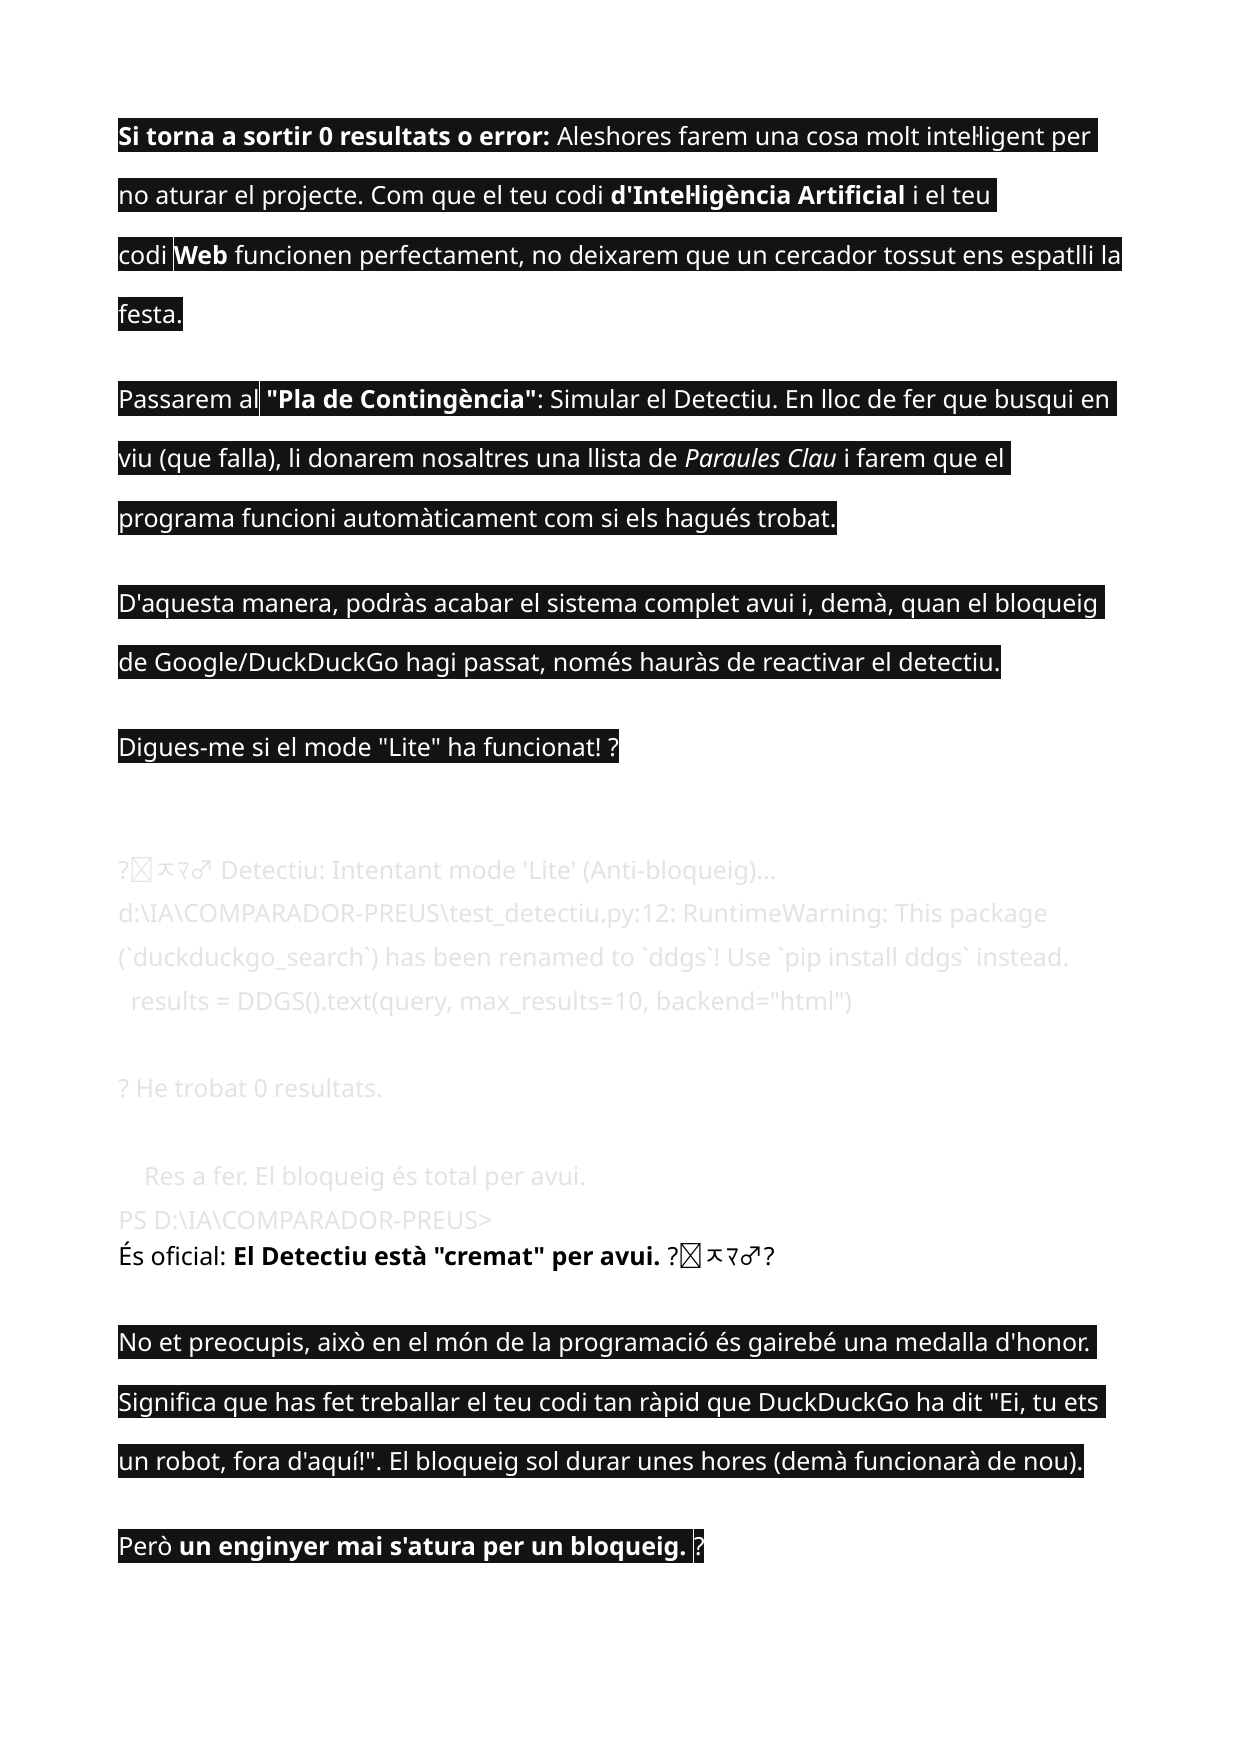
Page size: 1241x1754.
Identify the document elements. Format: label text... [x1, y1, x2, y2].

text d:\IA\COMPARADOR-PREUS\test_detectiu.py:12: RuntimeWarning: This package (`duckduckgo_search`) has been renamed to `ddgs`! Use `pip install ddgs` instead. [118, 886, 1122, 974]
text És oficial: El Detectiu està "cremat" per avui. ?￯ﾸﾏ‍♂️? [118, 1236, 1122, 1273]
text results = DDGS().text(query, max_results=10, backend="html") [118, 974, 1122, 1018]
text ?￯ﾸﾏ‍♂️ Detectiu: Intentant mode 'Lite' (Anti-bloqueig)... [118, 843, 1122, 886]
text Passarem al "Pla de Contingència": Simular el Detectiu. En lloc de fer que busqui en viu (que falla), li donarem nosaltres una llista de Paraules Clau i farem que el programa funcioni automàticament com si els hagués trobat. [118, 381, 1122, 535]
text PS D:\IA\COMPARADOR-PREUS> [118, 1193, 1122, 1236]
text ❌ Res a fer. El bloqueig és total per avui. [118, 1149, 1122, 1193]
text ? He trobat 0 resultats. [118, 1061, 1122, 1105]
text Digues-me si el mode "Lite" ha funcionat! ? [118, 729, 1122, 763]
text Però un enginyer mai s'atura per un bloqueig. ? [118, 1529, 1122, 1563]
text Si torna a sortir 0 resultats o error: Aleshores farem una cosa molt intel·ligent per no aturar el projecte. Com que el teu codi d'Intel·ligència Artificial i el teu codi Web funcionen perfectament, no deixarem que un cercador tossut ens espatlli la festa. [118, 118, 1122, 331]
text D'aquesta manera, podràs acabar el sistema complet avui i, demà, quan el bloqueig de Google/DuckDuckGo hagi passat, només hauràs de reactivar el detectiu. [118, 585, 1122, 679]
text No et preocupis, això en el món de la programació és gairebé una medalla d'honor. Significa que has fet treballar el teu codi tan ràpid que DuckDuckGo ha dit "Ei, tu ets un robot, fora d'aquí!". El bloqueig sol durar unes hores (demà funcionarà de nou). [118, 1325, 1122, 1478]
